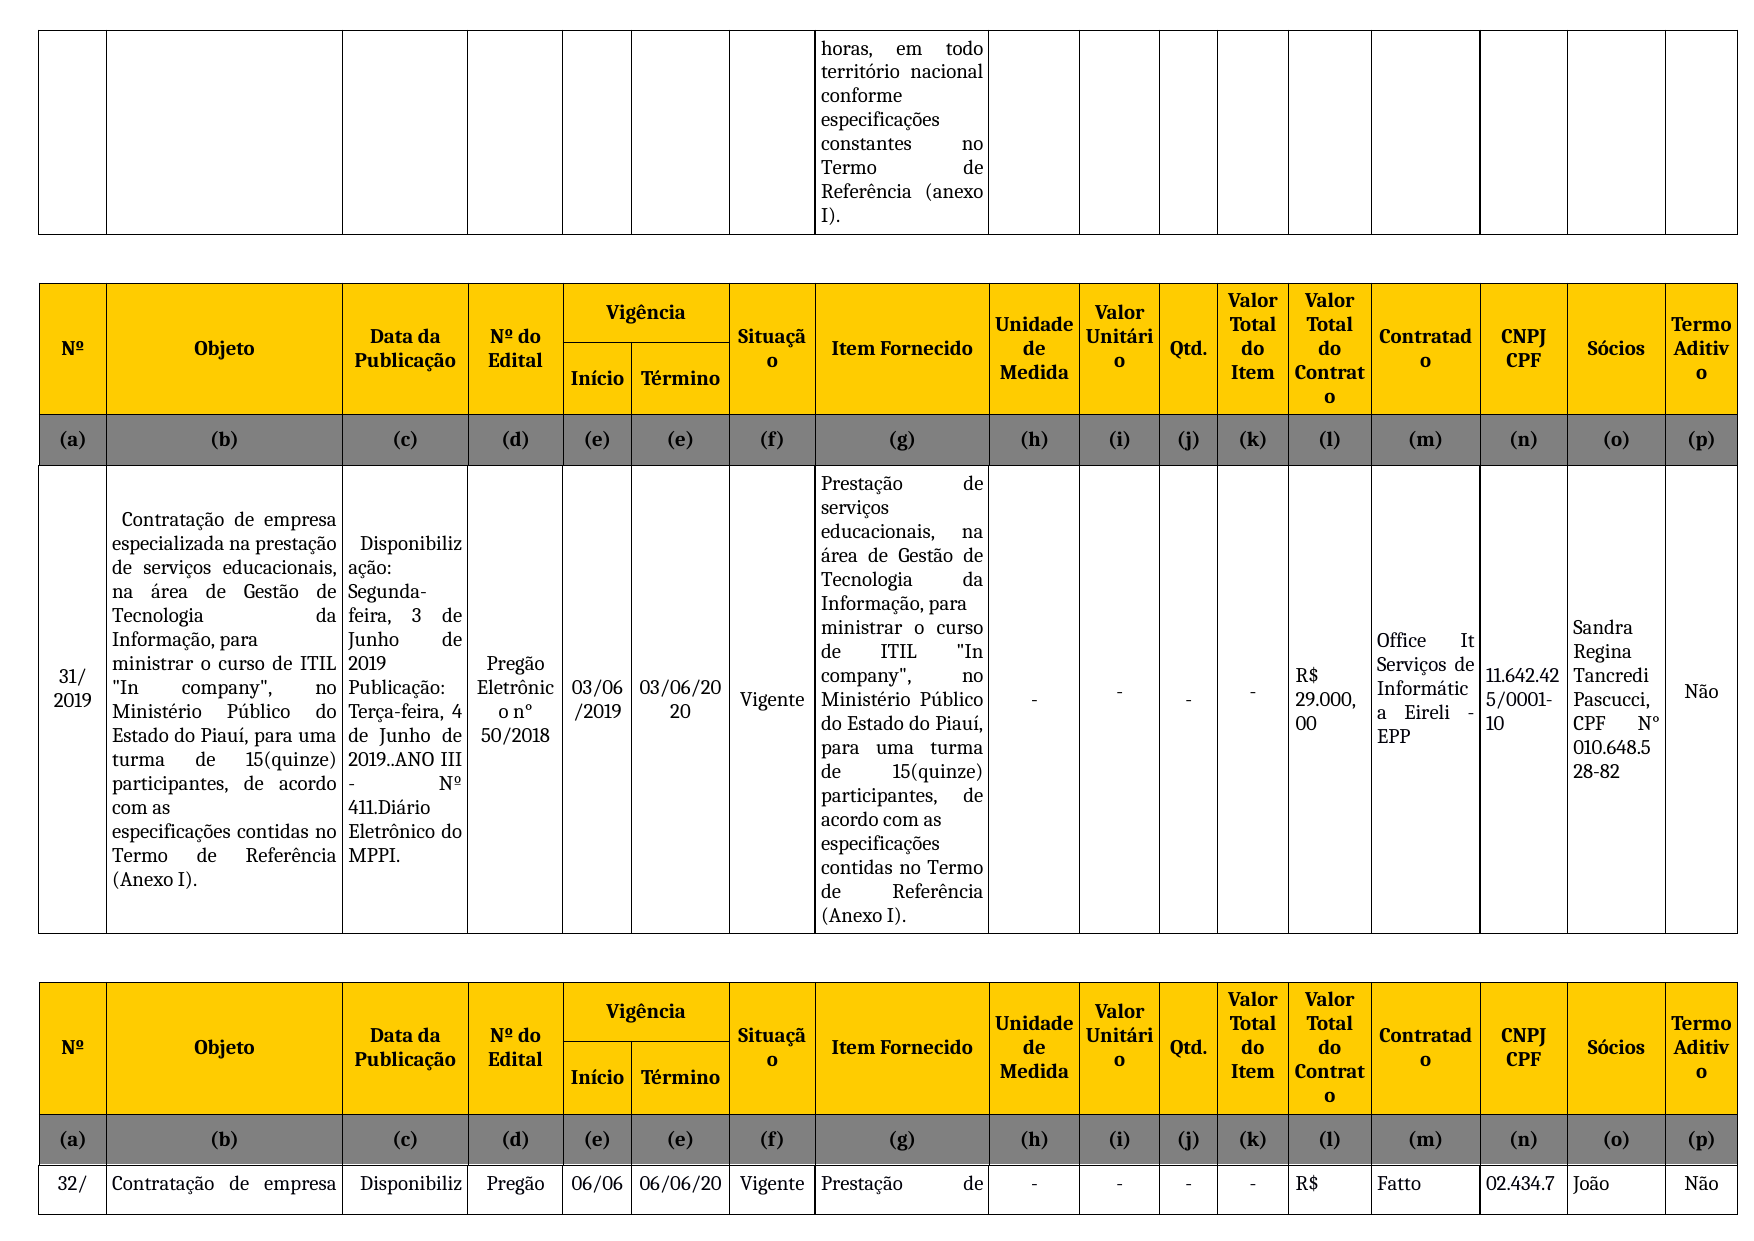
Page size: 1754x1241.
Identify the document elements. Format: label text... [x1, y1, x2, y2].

table_cell (p) [1666, 1115, 1737, 1164]
table_cell [1372, 31, 1479, 234]
table_cell 31/ 2019 [39, 466, 106, 933]
table_cell (o) [1568, 1115, 1665, 1164]
table_cell (b) [107, 415, 342, 465]
table_cell (e) [632, 1115, 729, 1164]
table_header Vigência [564, 983, 729, 1041]
table_cell (e) [632, 415, 729, 465]
table_cell João [1568, 1166, 1665, 1214]
table_header Qtd. [1160, 284, 1217, 414]
table_cell Fatto [1372, 1166, 1479, 1214]
table_cell (g) [816, 415, 989, 465]
table_header Vigência [564, 284, 729, 342]
table_header Item Fornecido [816, 983, 989, 1114]
table_cell 06/06 [563, 1166, 631, 1214]
table_header Qtd. [1160, 983, 1217, 1114]
table_header Sócios [1568, 983, 1665, 1114]
table_cell 11.642.425/0001-10 [1481, 466, 1567, 933]
table_cell (p) [1666, 415, 1737, 465]
table_cell - [989, 1166, 1079, 1214]
table_header Valor Total do Contrato [1289, 983, 1371, 1114]
table_cell Disponibiliz [343, 1166, 467, 1214]
table_cell Início [564, 343, 631, 414]
table_header CNPJ CPF [1481, 983, 1567, 1114]
table_cell 03/06/2019 [563, 466, 631, 933]
table_cell horas, em todo território nacional conforme especificações constantes no Termo de Referência (anexo I). [816, 31, 988, 234]
table_cell Não [1666, 466, 1737, 933]
table_header Data da Publicação [343, 284, 468, 414]
table_cell Office It Serviços de Informática Eireli - EPP [1372, 466, 1479, 933]
table_cell - [1218, 466, 1288, 933]
table_cell (f) [730, 1115, 815, 1164]
table_cell (i) [1080, 415, 1159, 465]
table_cell (m) [1372, 415, 1480, 465]
table_cell [39, 31, 106, 234]
table_header Situação [730, 983, 815, 1114]
table_header Valor Total do Contrato [1289, 284, 1371, 414]
table_cell Prestação de [816, 1166, 988, 1214]
table_header Valor Total do Item [1218, 983, 1288, 1114]
table_cell - [1218, 31, 1288, 234]
table_cell Contratação de empresa [107, 1166, 342, 1214]
table_cell [563, 31, 631, 234]
table_cell Prestação de serviços educacionais, na área de Gestão de Tecnologia da Informação, para ministrar o curso de ITIL "In company", no Ministério Público do Estado do Piauí, para uma turma de 15(quinze) participantes, de acordo com as especificações contidas no Termo de Referência (Anexo I). [816, 466, 988, 933]
table_cell [632, 31, 729, 234]
table_cell - [1080, 31, 1159, 234]
table_header Valor Unitário [1080, 284, 1159, 414]
table_cell Contratação de empresa especializada na prestação de serviços educacionais, na área de Gestão de Tecnologia da Informação, para ministrar o curso de ITIL "In company", no Ministério Público do Estado do Piauí, para uma turma de 15(quinze) participantes, de acordo com as especificações contidas no Termo de Referência (Anexo I). [107, 466, 342, 933]
table_header Nº [40, 284, 106, 414]
table_cell (l) [1289, 1115, 1371, 1164]
table_cell [468, 31, 562, 234]
table_cell Vigente [730, 466, 814, 933]
table_cell (a) [40, 415, 106, 465]
table_cell (l) [1289, 415, 1371, 465]
table_cell [1666, 31, 1737, 234]
table_cell (h) [990, 1115, 1079, 1164]
table_cell (c) [343, 1115, 468, 1164]
table_cell (e) [564, 1115, 631, 1164]
table_cell (c) [343, 415, 468, 465]
table_cell - [989, 466, 1079, 933]
table_cell 02.434.7 [1481, 1166, 1567, 1214]
table_cell - [1160, 1166, 1217, 1214]
table_cell (h) [990, 415, 1079, 465]
table_cell Vigente [730, 1166, 814, 1214]
table_header Valor Total do Item [1218, 284, 1288, 414]
table_cell (j) [1160, 1115, 1217, 1164]
table_cell (n) [1481, 415, 1567, 465]
table_cell [1481, 31, 1567, 234]
table_header Unidade de Medida [990, 284, 1079, 414]
table_cell Sandra Regina Tancredi Pascucci, CPF N° 010.648.528-82 [1568, 466, 1665, 933]
table_header Nº [40, 983, 106, 1114]
table_cell (k) [1218, 415, 1288, 465]
table_cell Término [632, 1042, 729, 1114]
table_cell Pregão Eletrônico n° 50/2018 [468, 466, 562, 933]
table_cell [730, 31, 814, 234]
table_cell [107, 31, 342, 234]
table_header Nº do Edital [469, 284, 563, 414]
table_cell - [1218, 1166, 1288, 1214]
table_header Unidade de Medida [990, 983, 1079, 1114]
table_cell - [1160, 31, 1217, 234]
table_cell Disponibilização: Segunda-feira, 3 de Junho de 2019 Publicação: Terça-feira, 4 de Junho de 2019..ANO III - Nº 411.Diário Eletrônico do MPPI. [343, 466, 467, 933]
table_cell - [1080, 1166, 1159, 1214]
table_cell - [989, 31, 1079, 234]
table_cell - [1160, 466, 1217, 933]
table_header Termo Aditivo [1666, 983, 1737, 1114]
table_cell Início [564, 1042, 631, 1114]
table_header Objeto [107, 983, 342, 1114]
table_cell (j) [1160, 415, 1217, 465]
table_cell Pregão [468, 1166, 562, 1214]
table_cell 06/06/20 [632, 1166, 729, 1214]
table_cell (i) [1080, 1115, 1159, 1164]
table_cell R$ 29.000,00 [1289, 466, 1371, 933]
table_header Sócios [1568, 284, 1665, 414]
table_header Termo Aditivo [1666, 284, 1737, 414]
table_header CNPJ CPF [1481, 284, 1567, 414]
table_cell [1568, 31, 1665, 234]
table_cell (k) [1218, 1115, 1288, 1164]
table_cell (d) [469, 415, 563, 465]
table_cell Não [1666, 1166, 1737, 1214]
table_cell - [1080, 466, 1159, 933]
table_cell (a) [40, 1115, 106, 1164]
table_cell [1289, 31, 1371, 234]
table_cell (d) [469, 1115, 563, 1164]
table_header Valor Unitário [1080, 983, 1159, 1114]
table_header Nº do Edital [469, 983, 563, 1114]
table_header Data da Publicação [343, 983, 468, 1114]
table_header Contratado [1372, 983, 1480, 1114]
table_cell R$ [1289, 1166, 1371, 1214]
table_cell (g) [816, 1115, 989, 1164]
table_cell 03/06/2020 [632, 466, 729, 933]
table_cell (m) [1372, 1115, 1480, 1164]
table_header Contratado [1372, 284, 1480, 414]
table_header Situação [730, 284, 815, 414]
table_cell (n) [1481, 1115, 1567, 1164]
table_cell (e) [564, 415, 631, 465]
table_cell (f) [730, 415, 815, 465]
table_cell (b) [107, 1115, 342, 1164]
table_header Item Fornecido [816, 284, 989, 414]
table_header Objeto [107, 284, 342, 414]
table_cell [343, 31, 467, 234]
table_cell Término [632, 343, 729, 414]
table_cell 32/ [39, 1166, 106, 1214]
table_cell (o) [1568, 415, 1665, 465]
